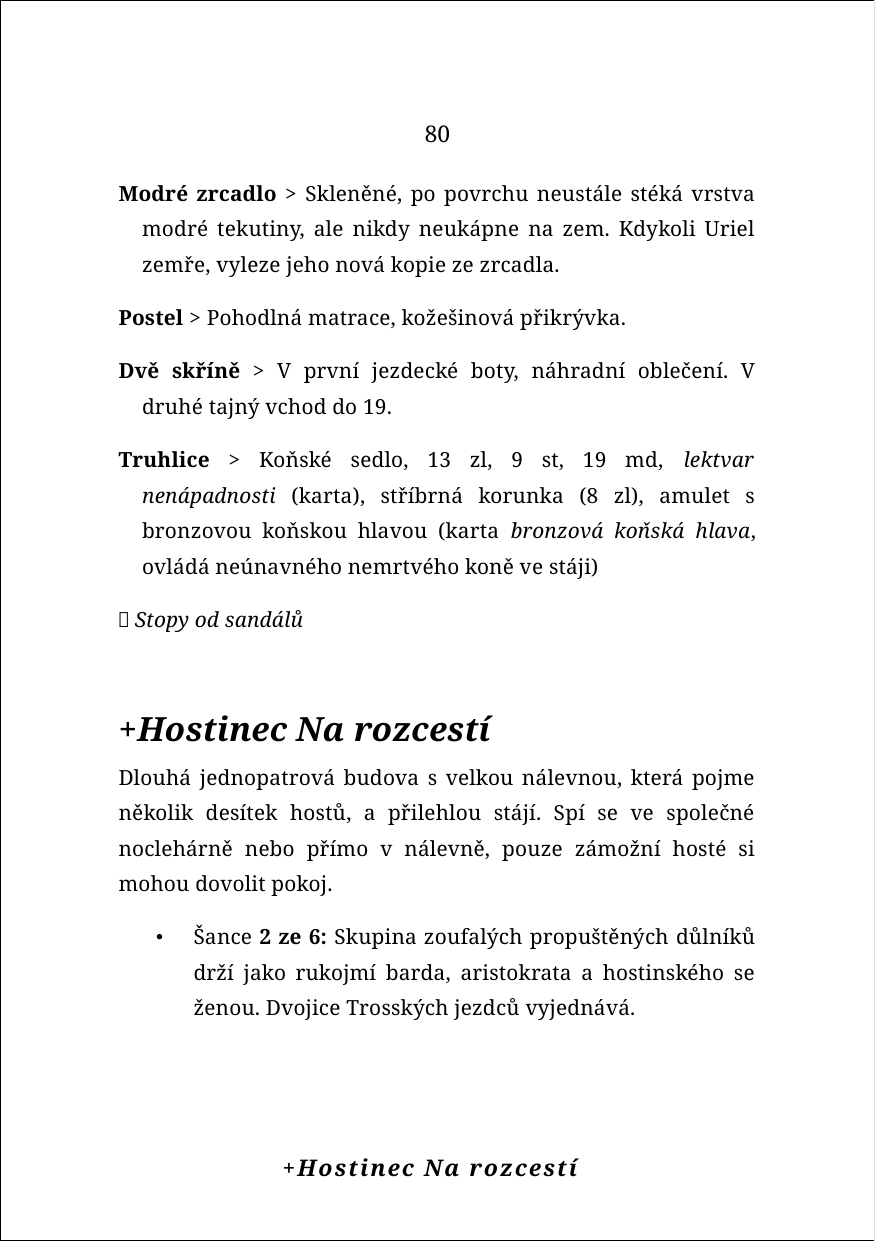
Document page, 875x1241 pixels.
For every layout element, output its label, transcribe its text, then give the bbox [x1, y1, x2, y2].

text Postel > Pohodlná matrace, kožešinová přikrývka. [118, 303, 756, 332]
text Truhlice > Koňské sedlo, 13 zl, 9 st, 19 md, lektvar nenápadnosti (karta), stříbrná korunka (8 zl), amulet s bronzovou koňskou hlavou (karta bronzová koňská hlava, ovládá neúnavného nemrtvého koně ve stáji) [118, 445, 756, 580]
text 👣 Stopy od sandálů [118, 605, 756, 633]
text Modré zrcadlo > Skleněné, po povrchu neustále stéká vrstva modré tekutiny, ale nikdy neukápne na zem. Kdykoli Uriel zemře, vyleze jeho nová kopie ze zrcadla. [118, 179, 756, 278]
text Dvě skříně > V první jezdecké boty, náhradní oblečení. V druhé tajný vchod do 19. [118, 356, 756, 420]
subtitle +Hostinec Na rozcestí [118, 706, 756, 751]
list Šance 2 ze 6: Skupina zoufalých propuštěných důlníků drží jako rukojmí barda, aristokrata a hostinského se ženou. Dvojice Trosských jezdců vyjednává. [156, 922, 756, 1022]
text Dlouhá jednopatrová budova s velkou nálevnou, která pojme několik desítek hostů, a přilehlou stájí. Spí se ve společné noclehárně nebo přímo v nálevně, pouze zámožní hosté si mohou dovolit pokoj. [118, 763, 756, 898]
